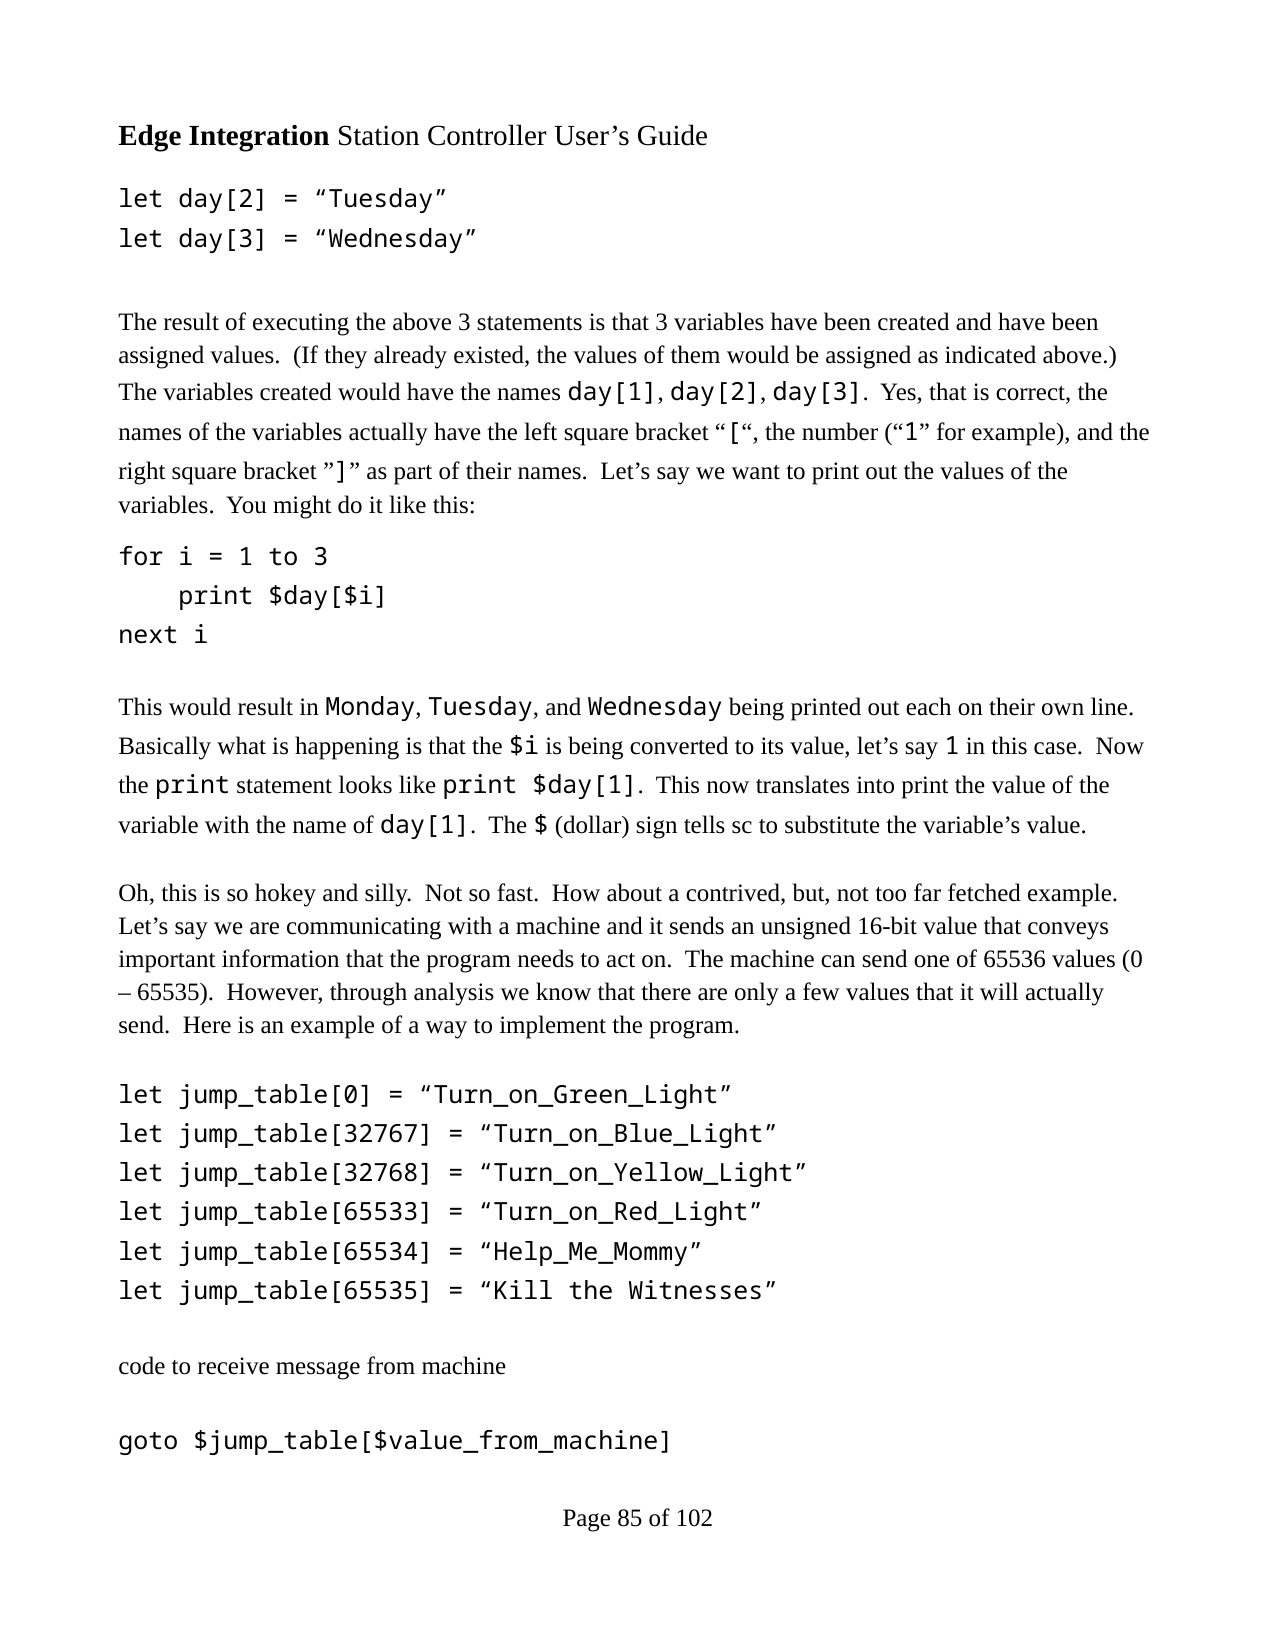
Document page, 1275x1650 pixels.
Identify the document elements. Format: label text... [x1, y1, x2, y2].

text let jump_table[0] = “Turn_on_Green_Light” [118, 1077, 1157, 1111]
text let day[3] = “Wednesday” [118, 220, 1157, 254]
text let jump_table[65534] = “Help_Me_Mommy” [118, 1233, 1157, 1267]
text next i [118, 617, 1157, 651]
text let jump_table[32768] = “Turn_on_Yellow_Light” [118, 1155, 1157, 1189]
text The result of executing the above 3 statements is that 3 variables have been created and have been assigned values. (If they already existed, the values of them would be assigned as indicated above.) The variables created would have the names day[1], day[2], day[3]. Yes, that is correct, the names of the variables actually have the left square bracket “[“, the number (“1” for example), and the right square bracket ”]” as part of their names. Let’s say we want to print out the values of the variables. You might do it like this: [118, 307, 1157, 519]
text let jump_table[65533] = “Turn_on_Red_Light” [118, 1194, 1157, 1228]
text let jump_table[65535] = “Kill the Witnesses” [118, 1272, 1157, 1306]
text let day[2] = “Tuesday” [118, 181, 1157, 215]
text let jump_table[32767] = “Turn_on_Blue_Light” [118, 1116, 1157, 1150]
text for i = 1 to 3 [118, 538, 1157, 572]
text code to receive message from machine [118, 1351, 1157, 1379]
text print $day[$i] [118, 577, 1157, 611]
text This would result in Monday, Tuesday, and Wednesday being printed out each on their own line. Basically what is happening is that the $i is being converted to its value, let’s say 1 in this case. Now the print statement looks like print $day[1]. This now translates into print the value of the variable with the name of day[1]. The $ (dollar) sign tells sc to substitute the variable’s value. [118, 689, 1157, 840]
text Oh, this is so hokey and silly. Not so fast. How about a contrived, but, not too far fetched example. Let’s say we are communicating with a machine and it sends an unsigned 16-bit value that conveys important information that the program needs to act on. The machine can send one of 65536 values (0 – 65535). However, through analysis we know that there are only a few values that it will actually send. Here is an example of a way to implement the program. [118, 878, 1157, 1039]
text goto $jump_table[$value_from_machine] [118, 1423, 1157, 1457]
